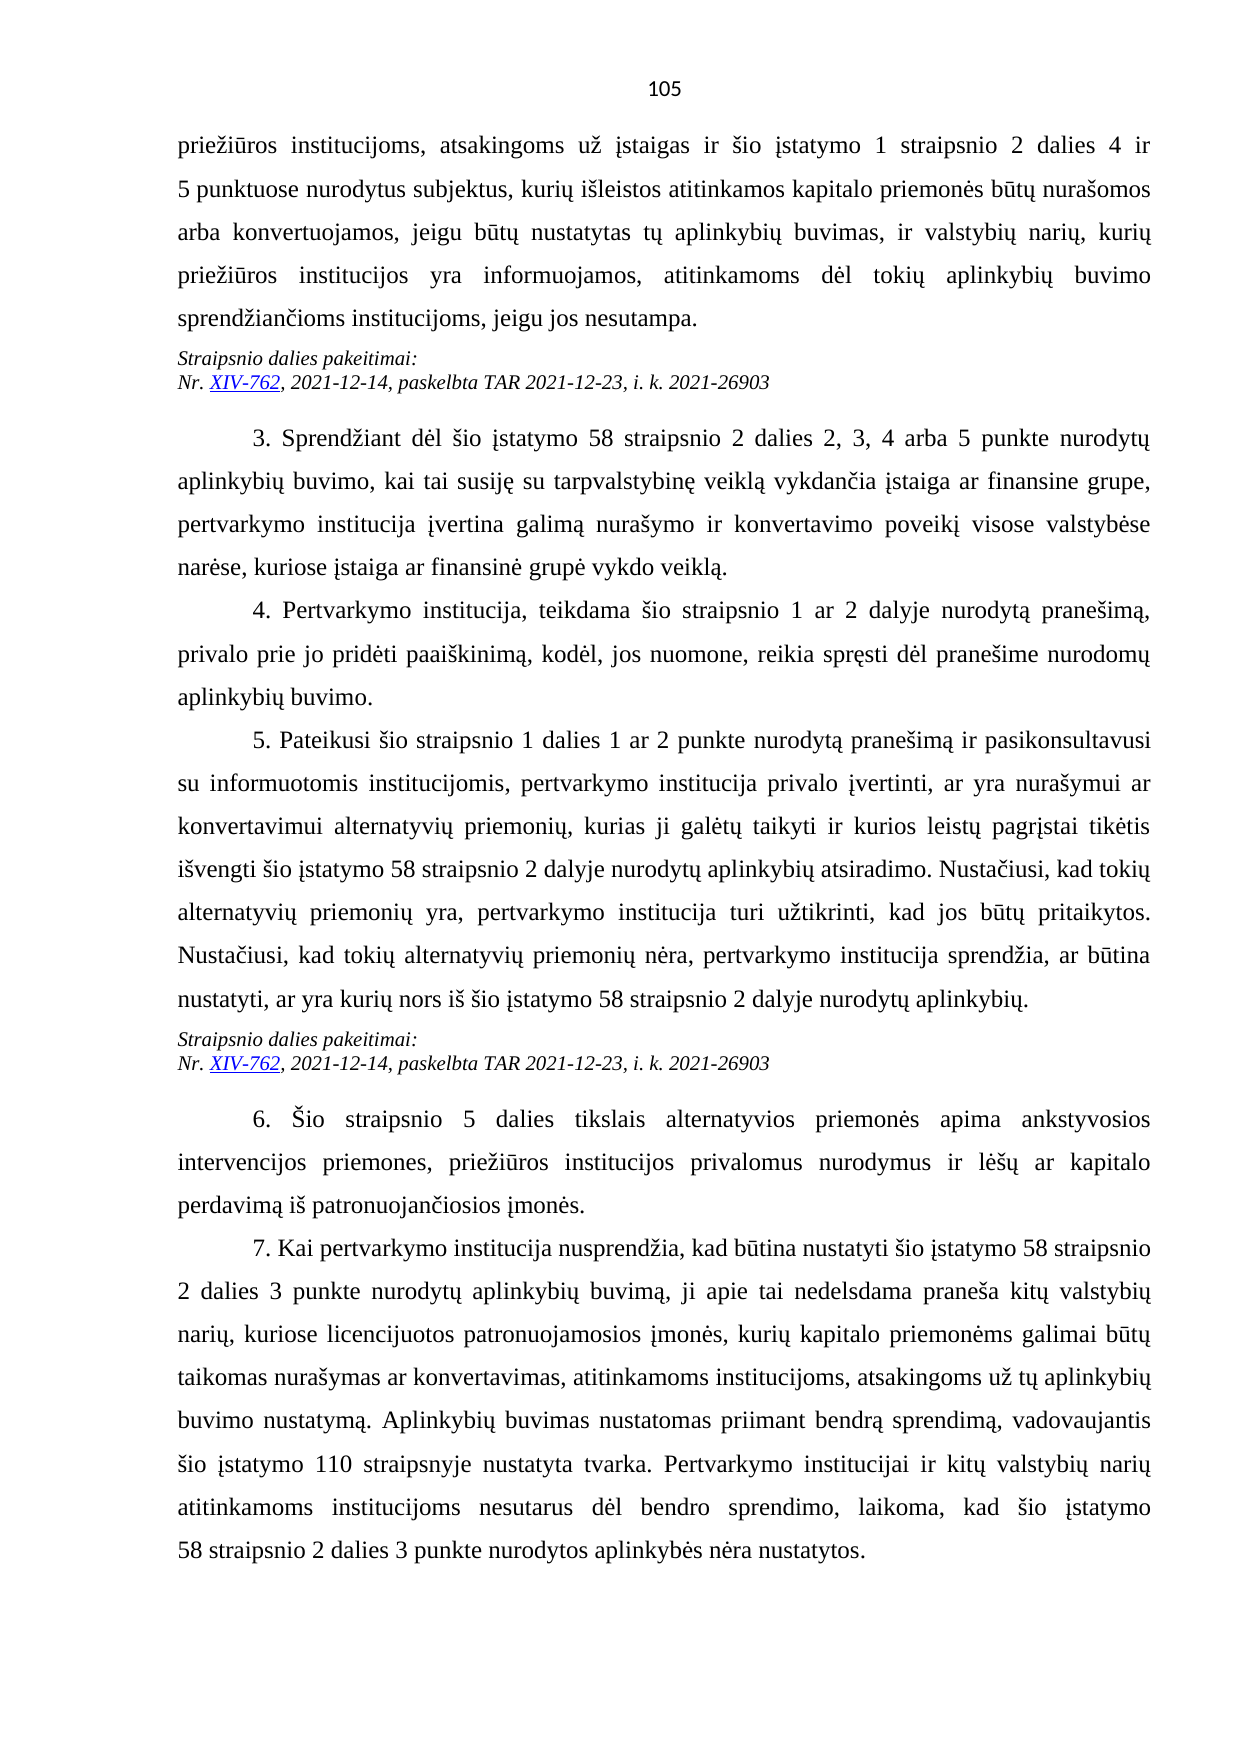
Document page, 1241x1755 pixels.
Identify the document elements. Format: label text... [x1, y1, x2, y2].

text priežiūros institucijoms, atsakingoms už įstaigas ir šio įstatymo 1 straipsnio 2 dalies 4 ir 5 punktuose nurodytus subjektus, kurių išleistos atitinkamos kapitalo priemonės būtų nurašomos arba konvertuojamos, jeigu būtų nustatytas tų aplinkybių buvimas, ir valstybių narių, kurių priežiūros institucijos yra informuojamos, atitinkamoms dėl tokių aplinkybių buvimo sprendžiančioms institucijoms, jeigu jos nesutampa. [177, 131, 1152, 332]
text Straipsnio dalies pakeitimai: [177, 1027, 1152, 1051]
text 7. Kai pertvarkymo institucija nusprendžia, kad būtina nustatyti šio įstatymo 58 straipsnio 2 dalies 3 punkte nurodytų aplinkybių buvimą, ji apie tai nedelsdama praneša kitų valstybių narių, kuriose licencijuotos patronuojamosios įmonės, kurių kapitalo priemonėms galimai būtų taikomas nurašymas ar konvertavimas, atitinkamoms institucijoms, atsakingoms už tų aplinkybių buvimo nustatymą. Aplinkybių buvimas nustatomas priimant bendrą sprendimą, vadovaujantis šio įstatymo 110 straipsnyje nustatyta tvarka. Pertvarkymo institucijai ir kitų valstybių narių atitinkamoms institucijoms nesutarus dėl bendro sprendimo, laikoma, kad šio įstatymo 58 straipsnio 2 dalies 3 punkte nurodytos aplinkybės nėra nustatytos. [177, 1233, 1152, 1564]
text Nr. XIV-762, 2021-12-14, paskelbta TAR 2021-12-23, i. k. 2021-26903 [177, 370, 1152, 394]
text 6. Šio straipsnio 5 dalies tikslais alternatyvios priemonės apima ankstyvosios intervencijos priemones, priežiūros institucijos privalomus nurodymus ir lėšų ar kapitalo perdavimą iš patronuojančiosios įmonės. [177, 1104, 1152, 1219]
text 5. Pateikusi šio straipsnio 1 dalies 1 ar 2 punkte nurodytą pranešimą ir pasikonsultavusi su informuotomis institucijomis, pertvarkymo institucija privalo įvertinti, ar yra nurašymui ar konvertavimui alternatyvių priemonių, kurias ji galėtų taikyti ir kurios leistų pagrįstai tikėtis išvengti šio įstatymo 58 straipsnio 2 dalyje nurodytų aplinkybių atsiradimo. Nustačiusi, kad tokių alternatyvių priemonių yra, pertvarkymo institucija turi užtikrinti, kad jos būtų pritaikytos. Nustačiusi, kad tokių alternatyvių priemonių nėra, pertvarkymo institucija sprendžia, ar būtina nustatyti, ar yra kurių nors iš šio įstatymo 58 straipsnio 2 dalyje nurodytų aplinkybių. [177, 725, 1152, 1012]
text 3. Sprendžiant dėl šio įstatymo 58 straipsnio 2 dalies 2, 3, 4 arba 5 punkte nurodytų aplinkybių buvimo, kai tai susiję su tarpvalstybinę veiklą vykdančia įstaiga ar finansine grupe, pertvarkymo institucija įvertina galimą nurašymo ir konvertavimo poveikį visose valstybėse narėse, kuriose įstaiga ar finansinė grupė vykdo veiklą. [177, 423, 1152, 581]
text Straipsnio dalies pakeitimai: [177, 346, 1152, 370]
text 4. Pertvarkymo institucija, teikdama šio straipsnio 1 ar 2 dalyje nurodytą pranešimą, privalo prie jo pridėti paaiškinimą, kodėl, jos nuomone, reikia spręsti dėl pranešime nurodomų aplinkybių buvimo. [177, 596, 1152, 711]
text Nr. XIV-762, 2021-12-14, paskelbta TAR 2021-12-23, i. k. 2021-26903 [177, 1051, 1152, 1075]
